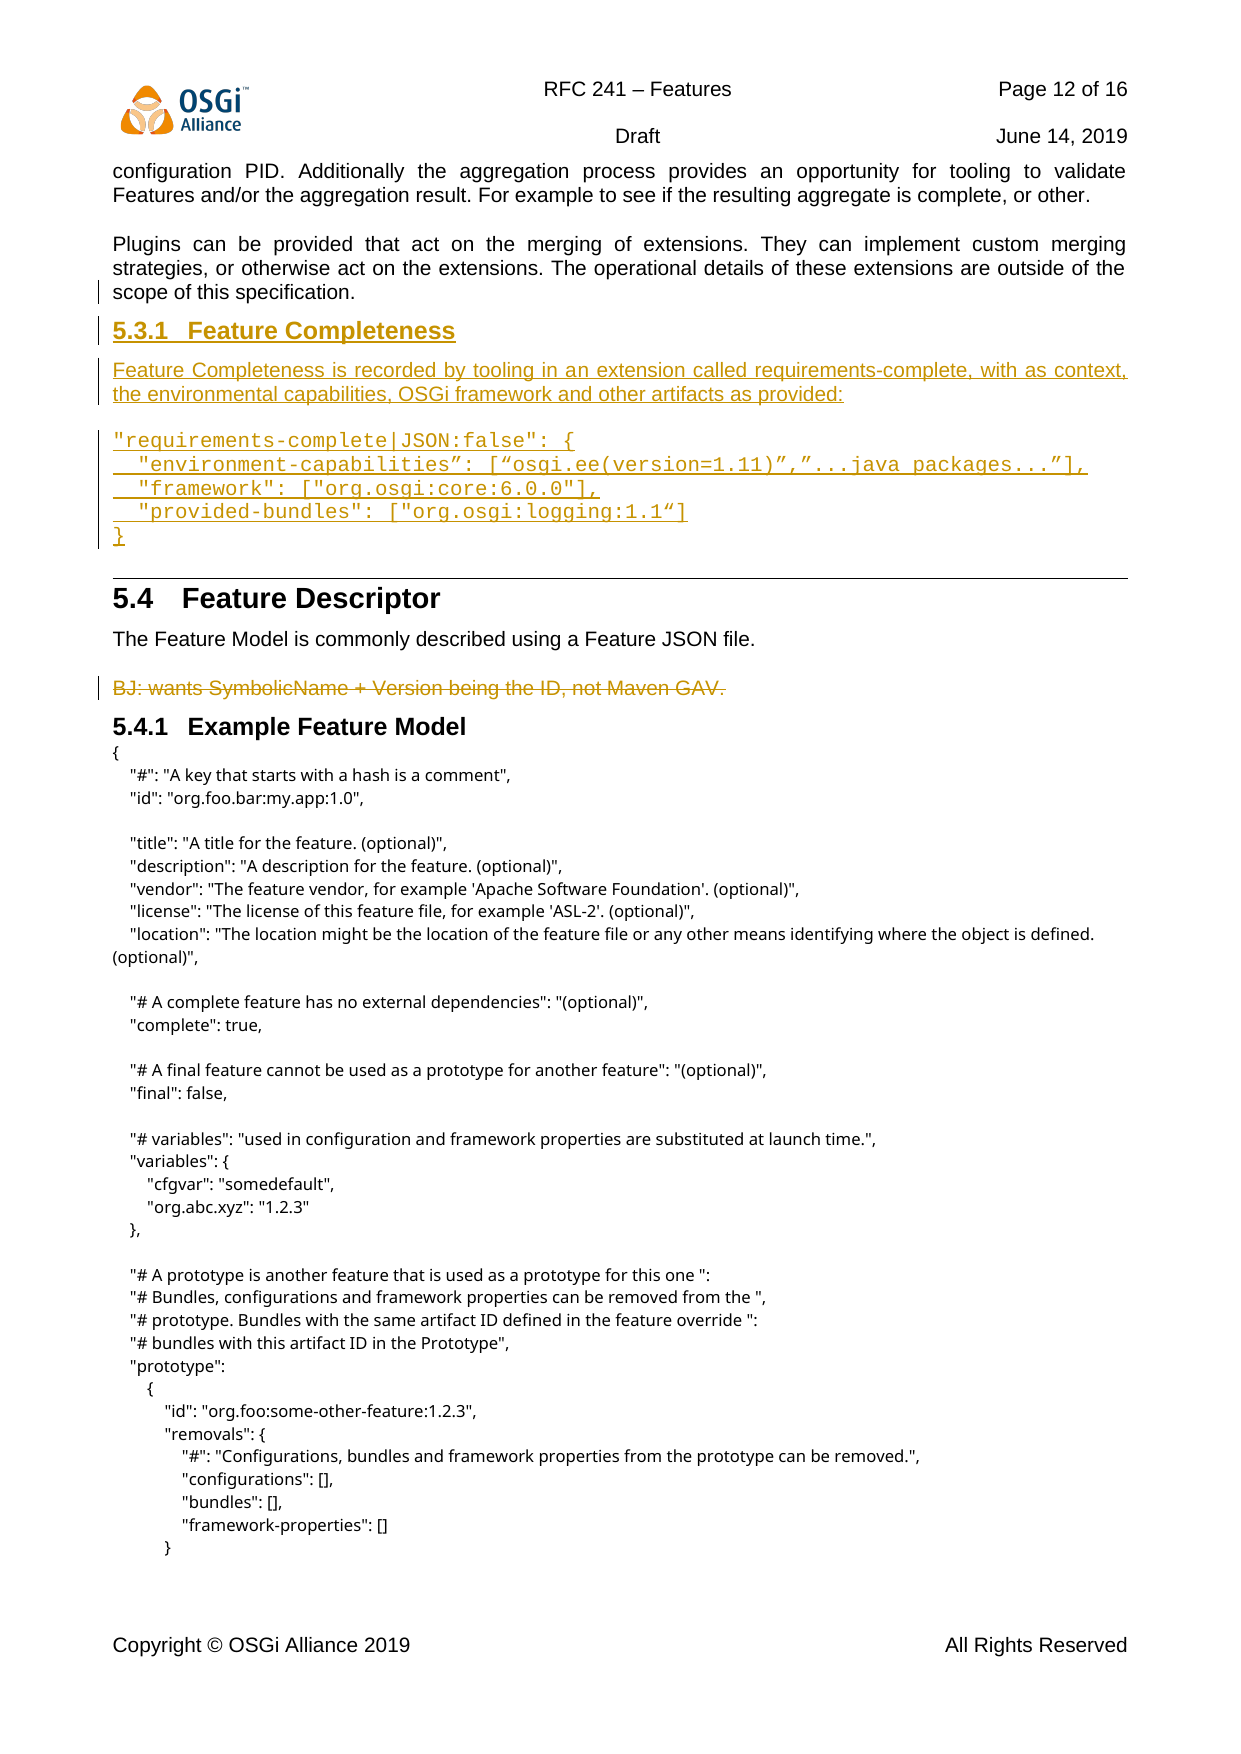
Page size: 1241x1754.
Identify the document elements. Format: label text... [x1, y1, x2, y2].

text "# variables": "used in configuration and framework properties are substituted at launch time.", [112, 1127, 1128, 1150]
text "#": "Configurations, bundles and framework properties from the prototype can be removed.", [112, 1445, 1128, 1468]
text "requirements-complete|JSON:false": { "environment-capabilities”: [“osgi.ee(version=1.11)”,”...java packages...”], "framework": ["org.osgi:core:6.0.0"], "provided-bundles": ["org.osgi:logging:1.1“] } [112, 430, 1128, 549]
subtitle Feature Descriptor [112, 579, 1128, 614]
text "location": "The location might be the location of the feature file or any other means identifying where the object is defined. (optional)", [112, 923, 1128, 968]
text "# A complete feature has no external dependencies": "(optional)", [112, 991, 1128, 1014]
text "bundles": [], [112, 1491, 1128, 1513]
text "removals": { [112, 1422, 1128, 1445]
text "id": "org.foo.bar:my.app:1.0", [112, 787, 1128, 809]
text "final": false, [112, 1082, 1128, 1104]
text "# prototype. Bundles with the same artifact ID defined in the feature override ": [112, 1309, 1128, 1332]
text "id": "org.foo:some-other-feature:1.2.3", [112, 1400, 1128, 1422]
subtitle Example Feature Model [112, 712, 1128, 741]
text "org.abc.xyz": "1.2.3" [112, 1195, 1128, 1218]
text }, [112, 1218, 1128, 1241]
text } [112, 1536, 1128, 1559]
text The Feature Model is commonly described using a Feature JSON file. [112, 627, 1128, 651]
text { [112, 741, 1128, 764]
text "description": "A description for the feature. (optional)", [112, 855, 1128, 877]
text the environmental capabilities, OSGi framework and other artifacts as provided: [112, 379, 1128, 405]
text "cfgvar": "somedefault", [112, 1173, 1128, 1195]
picture [113, 78, 257, 142]
text "framework-properties": [] [112, 1513, 1128, 1536]
subtitle Feature Completeness [112, 316, 1128, 345]
text "configurations": [], [112, 1468, 1128, 1491]
text { [112, 1377, 1128, 1400]
text "# A prototype is another feature that is used as a prototype for this one ": [112, 1263, 1128, 1286]
text "prototype": [112, 1354, 1128, 1377]
text "license": "The license of this feature file, for example 'ASL-2'. (optional)", [112, 900, 1128, 923]
text "#": "A key that starts with a hash is a comment", [112, 764, 1128, 787]
text configuration PID. Additionally the aggregation process provides an opportunity for tooling to validate Features and/or the aggregation result. For example to see if the resulting aggregate is complete, or other. [112, 159, 1128, 207]
text Plugins can be provided that act on the merging of extensions. They can implement custom merging strategies, or otherwise act on the extensions. The operational details of these extensions are outside of the scope of this specification. [112, 232, 1128, 304]
text "title": "A title for the feature. (optional)", [112, 832, 1128, 855]
text "complete": true, [112, 1014, 1128, 1036]
text Feature Completeness is recorded by tooling in an extension called requirements-complete, with as context, [112, 357, 1128, 378]
text "vendor": "The feature vendor, for example 'Apache Software Foundation'. (optional)", [112, 877, 1128, 900]
text "# Bundles, configurations and framework properties can be removed from the ", [112, 1286, 1128, 1309]
text "# bundles with this artifact ID in the Prototype", [112, 1332, 1128, 1354]
text "variables": { [112, 1150, 1128, 1173]
text "# A final feature cannot be used as a prototype for another feature": "(optional)", [112, 1059, 1128, 1082]
